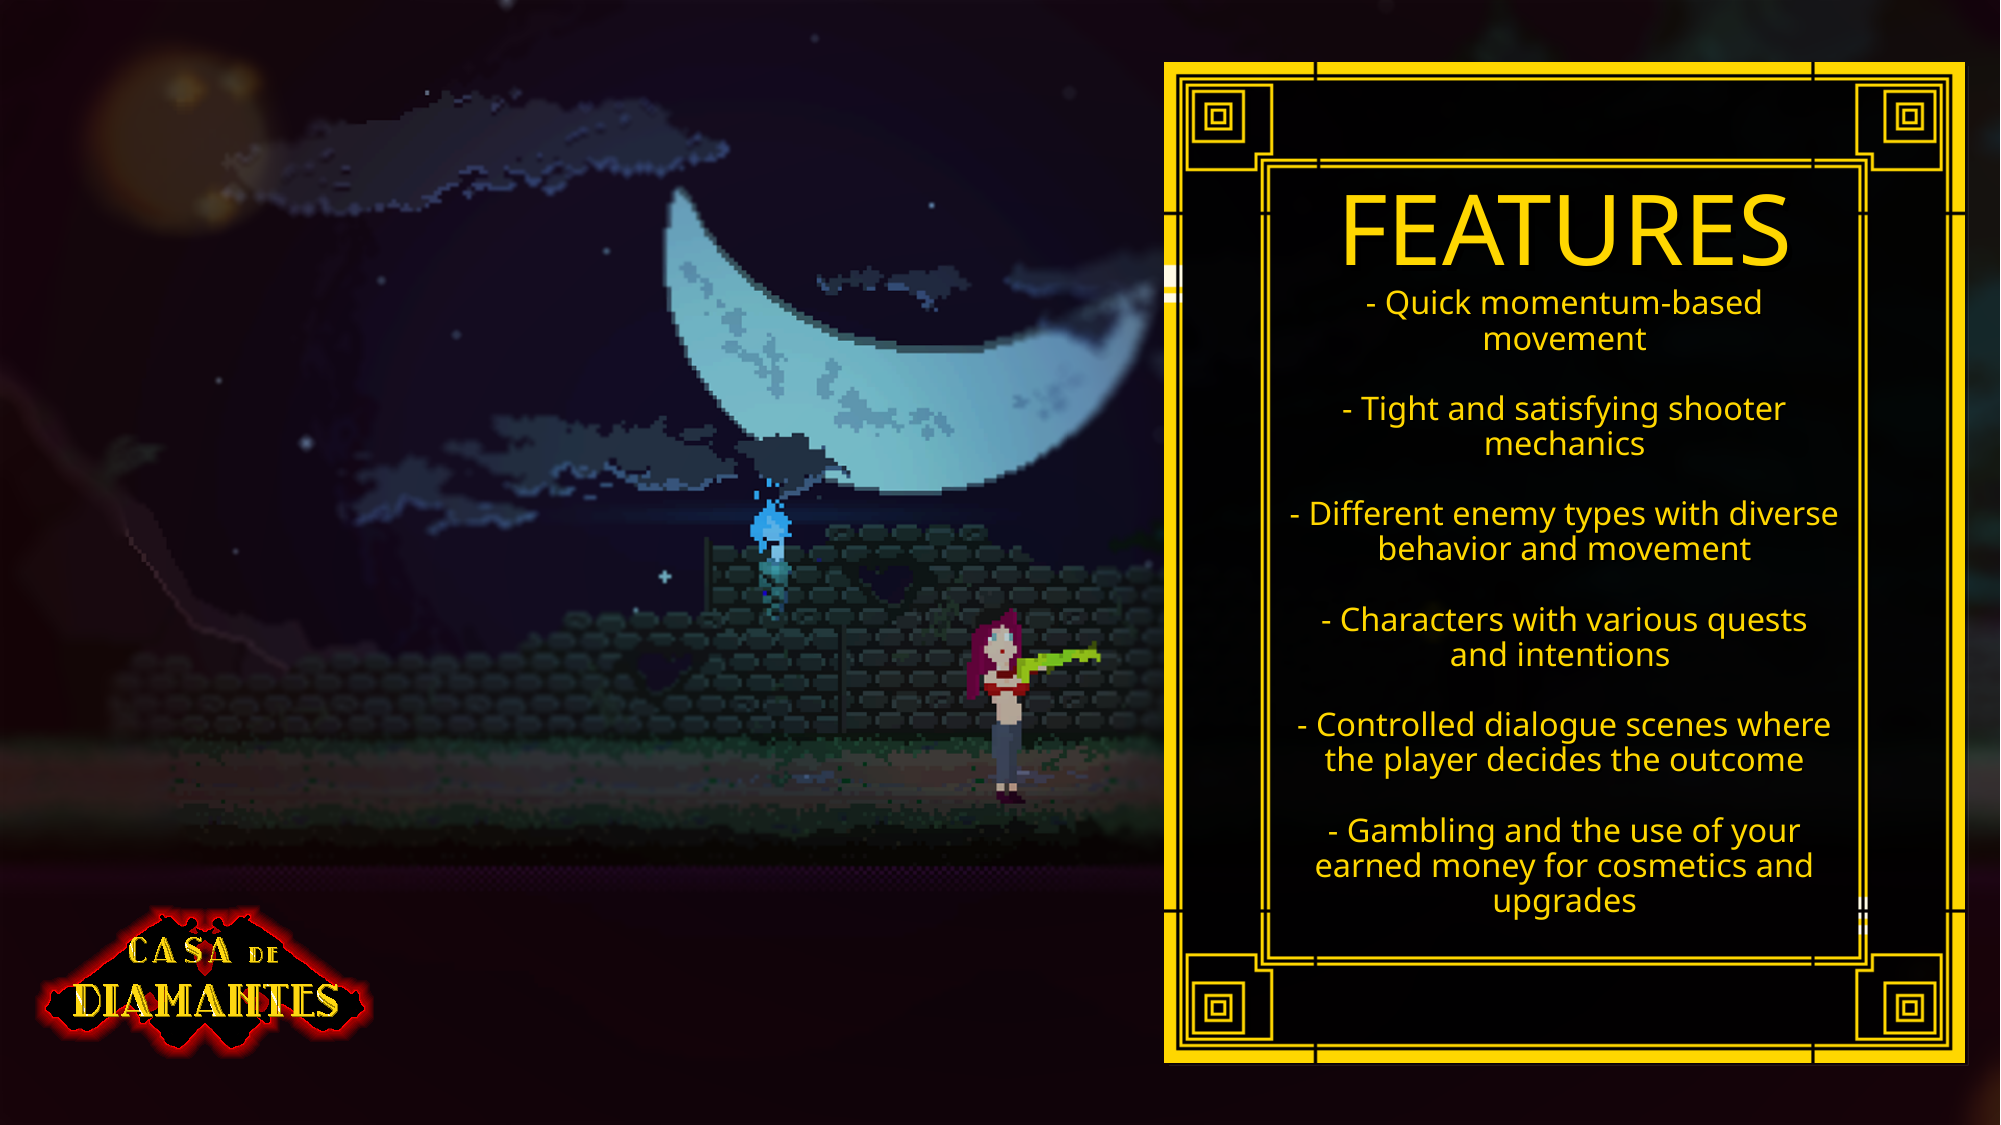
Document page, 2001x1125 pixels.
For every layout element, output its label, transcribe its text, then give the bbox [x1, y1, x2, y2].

title FEATURES - Quick momentum-based movement - Tight and satisfying shooter mechanics - Different enemy types with diverse behavior and movement - Characters with various quests and intentions - Controlled dialogue scenes where the player decides the outcome - Gambling and the use of your earned money for cosmetics and upgrades [1274, 173, 1856, 952]
picture [0, 0, 2000, 1125]
